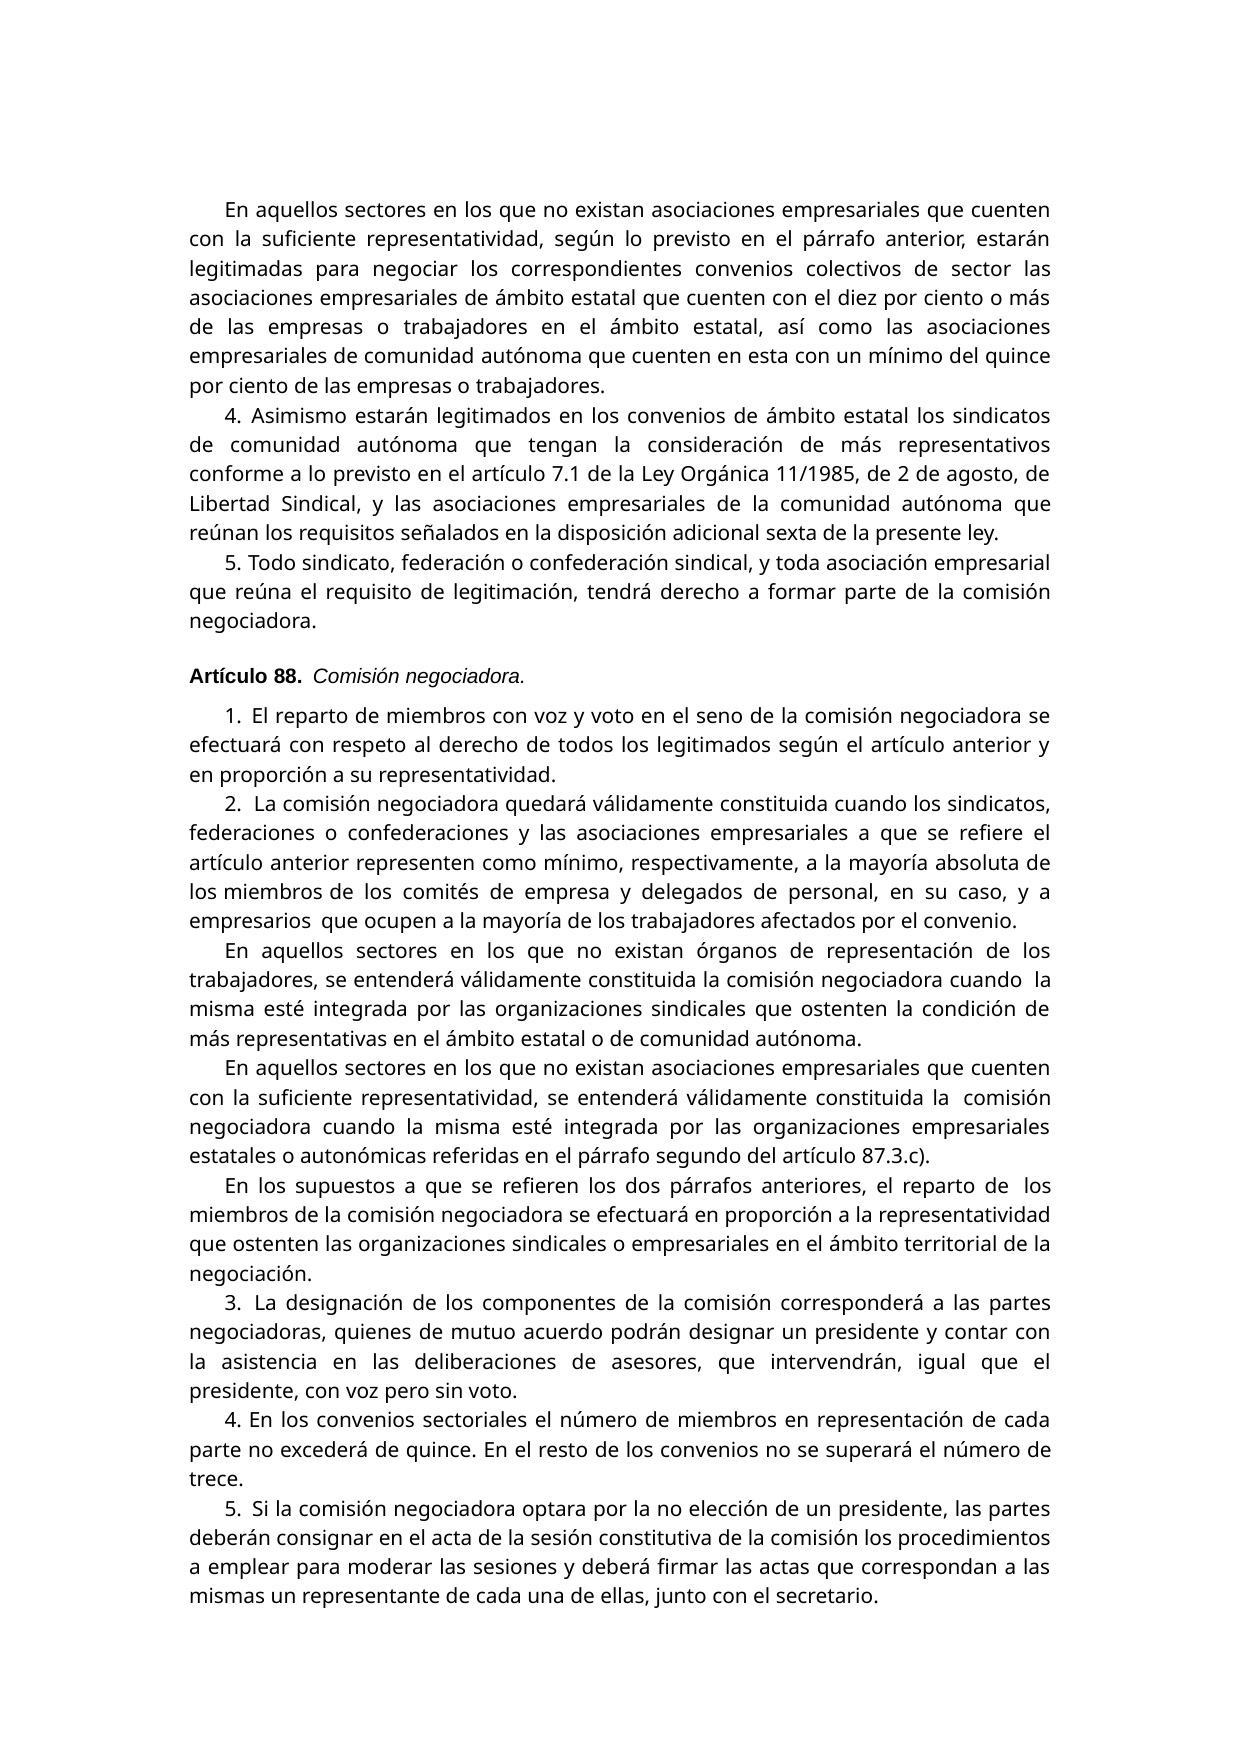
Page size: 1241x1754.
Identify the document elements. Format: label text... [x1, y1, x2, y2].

list En los convenios sectoriales el número de miembros en representación de cada parte no excederá de quince. En el resto de los convenios no se superará el número de trece. [189, 1406, 1051, 1493]
list Todo sindicato, federación o confederación sindical, y toda asociación empresarial que reúna el requisito de legitimación, tendrá derecho a formar parte de la comisión negociadora. [189, 548, 1052, 634]
text Artículo 88. Comisión negociadora. [189, 664, 1184, 688]
list La comisión negociadora quedará válidamente constituida cuando los sindicatos, federaciones o confederaciones y las asociaciones empresariales a que se refiere el artículo anterior representen como mínimo, respectivamente, a la mayoría absoluta de los miembros de los comités de empresa y delegados de personal, en su caso, y a empresarios que ocupen a la mayoría de los trabajadores afectados por el convenio. [189, 789, 1051, 935]
text En aquellos sectores en los que no existan asociaciones empresariales que cuenten con la suficiente representatividad, según lo previsto en el párrafo anterior, estarán legitimadas para negociar los correspondientes convenios colectivos de sector las asociaciones empresariales de ámbito estatal que cuenten con el diez por ciento o más de las empresas o trabajadores en el ámbito estatal, así como las asociaciones empresariales de comunidad autónoma que cuenten en esta con un mínimo del quince por ciento de las empresas o trabajadores. [189, 195, 1051, 399]
text En aquellos sectores en los que no existan asociaciones empresariales que cuenten con la suficiente representatividad, se entenderá válidamente constituida la comisión negociadora cuando la misma esté integrada por las organizaciones empresariales estatales o autonómicas referidas en el párrafo segundo del artículo 87.3.c). [189, 1053, 1051, 1169]
list Asimismo estarán legitimados en los convenios de ámbito estatal los sindicatos de comunidad autónoma que tengan la consideración de más representativos conforme a lo previsto en el artículo 7.1 de la Ley Orgánica 11/1985, de 2 de agosto, de Libertad Sindical, y las asociaciones empresariales de la comunidad autónoma que reúnan los requisitos señalados en la disposición adicional sexta de la presente ley. [189, 401, 1051, 546]
list Si la comisión negociadora optara por la no elección de un presidente, las partes deberán consignar en el acta de la sesión constitutiva de la comisión los procedimientos a emplear para moderar las sesiones y deberá firmar las actas que correspondan a las mismas un representante de cada una de ellas, junto con el secretario. [189, 1494, 1051, 1610]
text En aquellos sectores en los que no existan órganos de representación de los trabajadores, se entenderá válidamente constituida la comisión negociadora cuando la misma esté integrada por las organizaciones sindicales que ostenten la condición de más representativas en el ámbito estatal o de comunidad autónoma. [189, 936, 1051, 1052]
list La designación de los componentes de la comisión corresponderá a las partes negociadoras, quienes de mutuo acuerdo podrán designar un presidente y contar con la asistencia en las deliberaciones de asesores, que intervendrán, igual que el presidente, con voz pero sin voto. [189, 1288, 1051, 1404]
text En los supuestos a que se refieren los dos párrafos anteriores, el reparto de los miembros de la comisión negociadora se efectuará en proporción a la representatividad que ostenten las organizaciones sindicales o empresariales en el ámbito territorial de la negociación. [189, 1171, 1051, 1287]
list El reparto de miembros con voz y voto en el seno de la comisión negociadora se efectuará con respeto al derecho de todos los legitimados según el artículo anterior y en proporción a su representatividad. [189, 701, 1051, 788]
